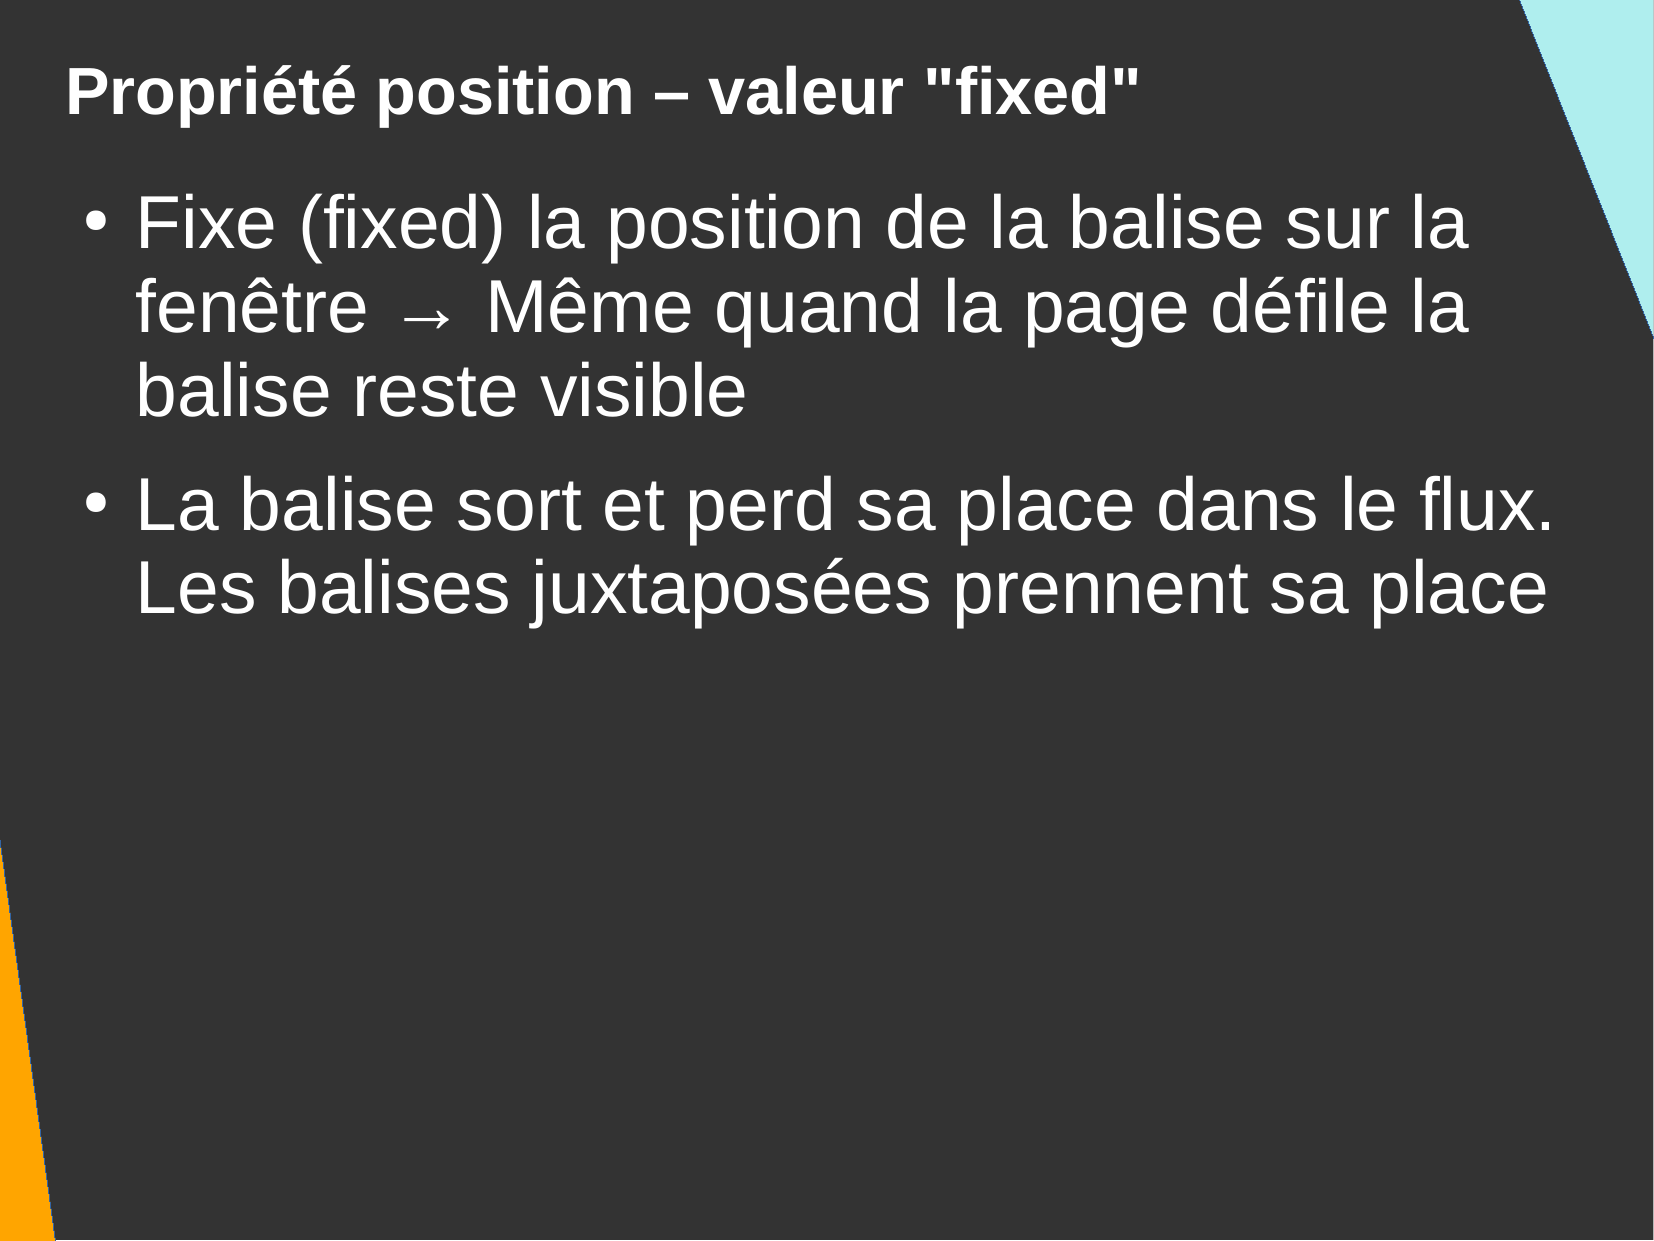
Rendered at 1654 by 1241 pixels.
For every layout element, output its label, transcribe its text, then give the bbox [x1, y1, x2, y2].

list Fixe (fixed) la position de la balise sur la fenêtre → Même quand la page défile la balise reste visible La balise sort et perd sa place dans le flux. Les balises juxtaposées prennent sa place [64, 180, 1604, 1028]
text_box [0, 839, 56, 1241]
text_box [1519, 0, 1654, 339]
title Propriété position – valeur "fixed" [64, 54, 1553, 135]
